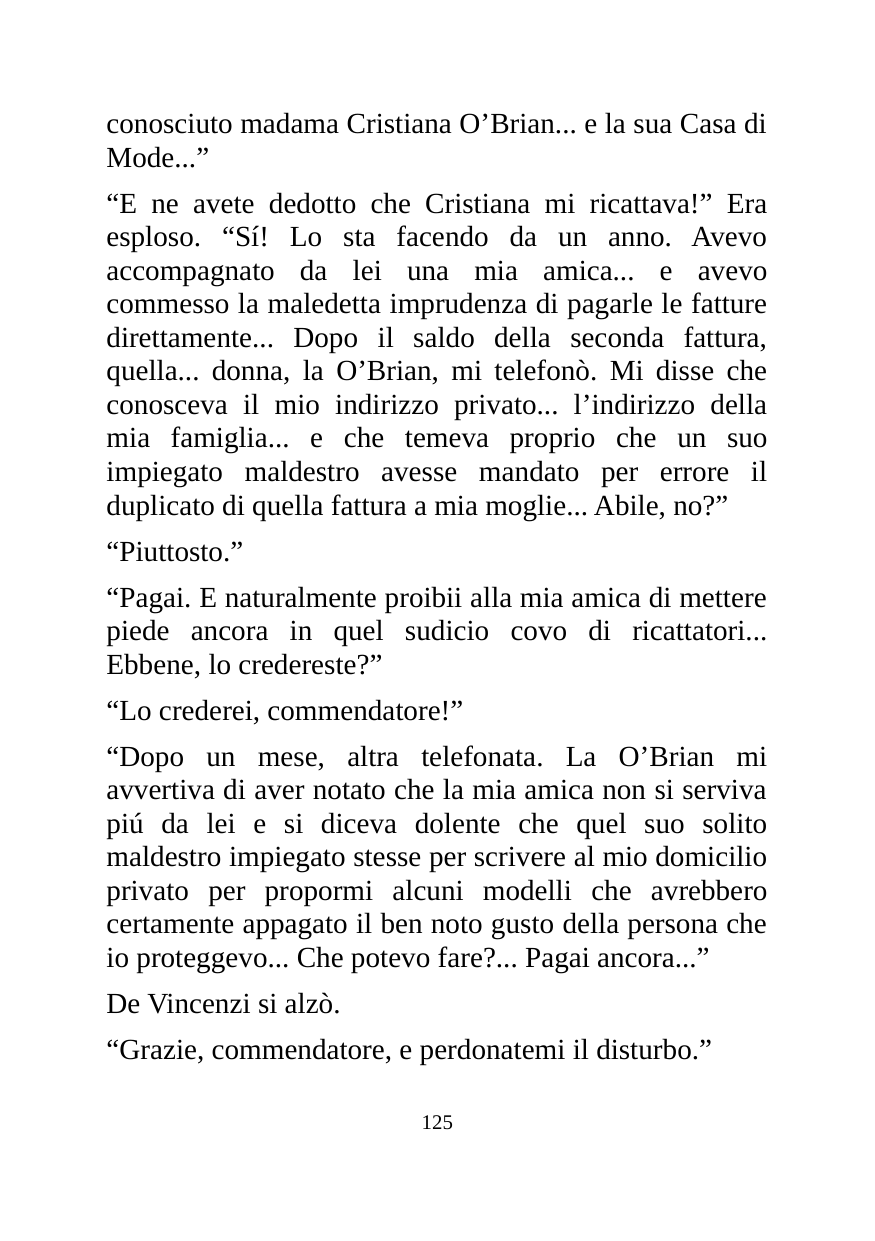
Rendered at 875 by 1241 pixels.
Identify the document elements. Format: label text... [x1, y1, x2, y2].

text De Vincenzi si alzò. [106, 986, 768, 1020]
text “E ne avete dedotto che Cristiana mi ricattava!” Era esploso. “Sí! Lo sta facendo da un anno. Avevo accompagnato da lei una mia amica... e avevo commesso la maledetta imprudenza di pagarle le fatture direttamente... Dopo il saldo della seconda fattura, quella... donna, la O’Brian, mi telefonò. Mi disse che conosceva il mio indirizzo privato... l’indirizzo della mia famiglia... e che temeva proprio che un suo impiegato maldestro avesse mandato per errore il duplicato di quella fattura a mia moglie... Abile, no?” [106, 186, 768, 521]
text “Grazie, commendatore, e perdonatemi il disturbo.” [106, 1032, 768, 1066]
text “Lo crederei, commendatore!” [106, 693, 768, 726]
text “Piuttosto.” [106, 534, 768, 567]
text “Pagai. E naturalmente proibii alla mia amica di mettere piede ancora in quel sudicio covo di ricattatori... Ebbene, lo credereste?” [106, 580, 768, 680]
text “Dopo un mese, altra telefonata. La O’Brian mi avvertiva di aver notato che la mia amica non si serviva piú da lei e si diceva dolente che quel suo solito maldestro impiegato stesse per scrivere al mio domicilio privato per propormi alcuni modelli che avrebbero certamente appagato il ben noto gusto della persona che io proteggevo... Che potevo fare?... Pagai ancora...” [106, 739, 768, 974]
text conosciuto madama Cristiana O’Brian... e la sua Casa di Mode...” [106, 106, 768, 173]
